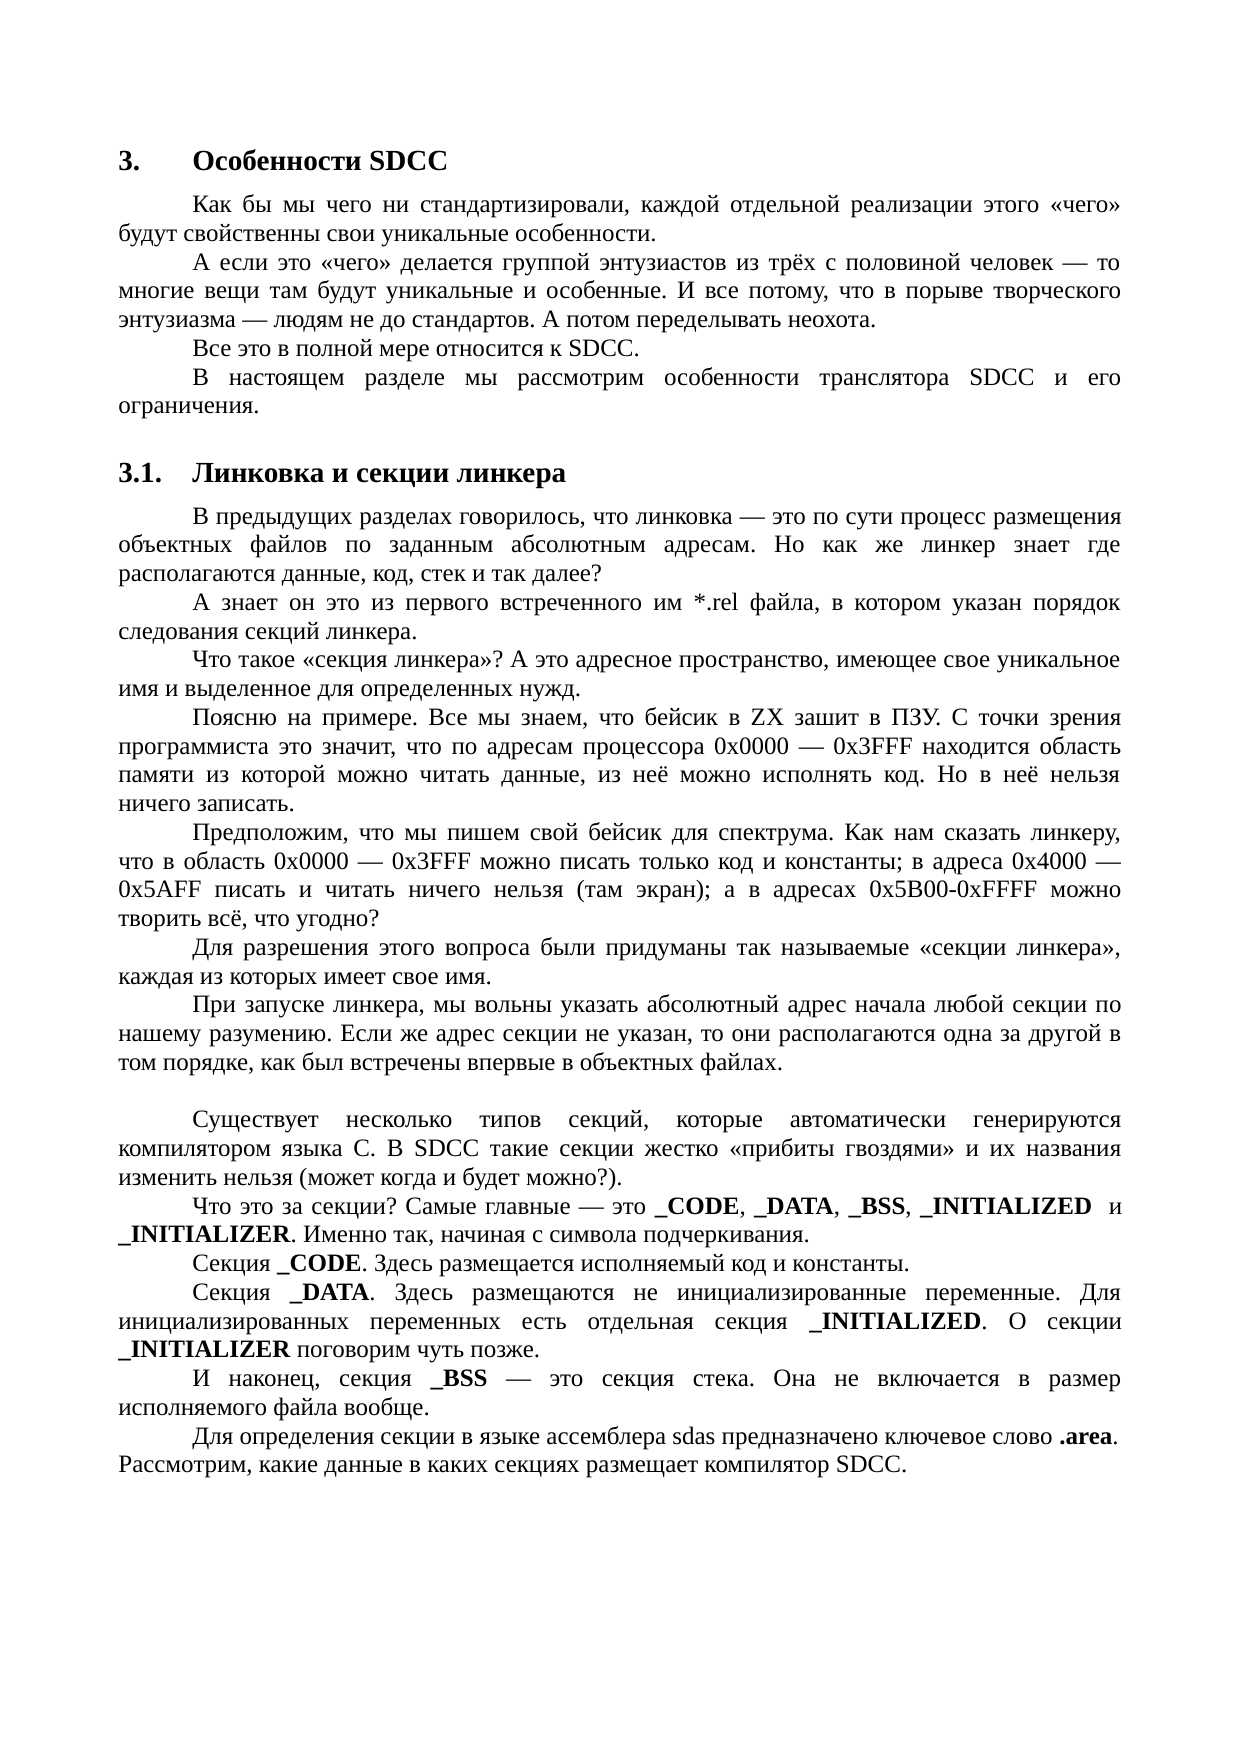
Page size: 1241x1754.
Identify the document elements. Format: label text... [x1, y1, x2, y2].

text Все это в полной мере относится к SDCC. [118, 333, 1122, 362]
text В настоящем разделе мы рассмотрим особенности транслятора SDCC и его ограничения. [118, 362, 1122, 419]
text Что такое «секция линкера»? А это адресное пространство, имеющее свое уникальное имя и выделенное для определенных нужд. [118, 644, 1122, 702]
text Предположим, что мы пишем свой бейсик для спектрума. Как нам сказать линкеру, что в область 0x0000 — 0x3FFF можно писать только код и константы; в адреса 0x4000 — 0x5AFF писать и читать ничего нельзя (там экран); а в адресах 0x5B00-0xFFFF можно творить всё, что угодно? [118, 817, 1122, 932]
text Как бы мы чего ни стандартизировали, каждой отдельной реализации этого «чего» будут свойственны свои уникальные особенности. [118, 189, 1122, 247]
text И наконец, секция _BSS — это секция стека. Она не включается в размер исполняемого файла вообще. [118, 1363, 1122, 1421]
text Для определения секции в языке ассемблера sdas предназначено ключевое слово .area. [118, 1421, 1122, 1449]
subtitle Линковка и секции линкера [118, 455, 1122, 488]
text А если это «чего» делается группой энтузиастов из трёх с половиной человек — то многие вещи там будут уникальные и особенные. И все потому, что в порыве творческого энтузиазма — людям не до стандартов. А потом переделывать неохота. [118, 247, 1122, 333]
text Рассмотрим, какие данные в каких секциях размещает компилятор SDCC. [118, 1449, 1122, 1478]
text Существует несколько типов секций, которые автоматически генерируются компилятором языка C. В SDCC такие секции жестко «прибиты гвоздями» и их названия изменить нельзя (может когда и будет можно?). [118, 1104, 1122, 1191]
subtitle Особенности SDCC [118, 143, 1122, 177]
text Для разрешения этого вопроса были придуманы так называемые «секции линкера», каждая из которых имеет свое имя. [118, 932, 1122, 989]
text Секция _DATA. Здесь размещаются не инициализированные переменные. Для инициализированных переменных есть отдельная секция _INITIALIZED. О секции _INITIALIZER поговорим чуть позже. [118, 1277, 1122, 1363]
text Секция _CODE. Здесь размещается исполняемый код и константы. [118, 1248, 1122, 1277]
text А знает он это из первого встреченного им *.rel файла, в котором указан порядок следования секций линкера. [118, 587, 1122, 644]
text В предыдущих разделах говорилось, что линковка — это по сути процесс размещения объектных файлов по заданным абсолютным адресам. Но как же линкер знает где располагаются данные, код, стек и так далее? [118, 501, 1122, 587]
text Поясню на примере. Все мы знаем, что бейсик в ZX зашит в ПЗУ. С точки зрения программиста это значит, что по адресам процессора 0x0000 — 0x3FFF находится область памяти из которой можно читать данные, из неё можно исполнять код. Но в неё нельзя ничего записать. [118, 702, 1122, 817]
text При запуске линкера, мы вольны указать абсолютный адрес начала любой секции по нашему разумению. Если же адрес секции не указан, то они располагаются одна за другой в том порядке, как был встречены впервые в объектных файлах. [118, 989, 1122, 1076]
text Что это за секции? Самые главные — это _CODE, _DATA, _BSS, _INITIALIZED и _INITIALIZER. Именно так, начиная с символа подчеркивания. [118, 1191, 1122, 1248]
